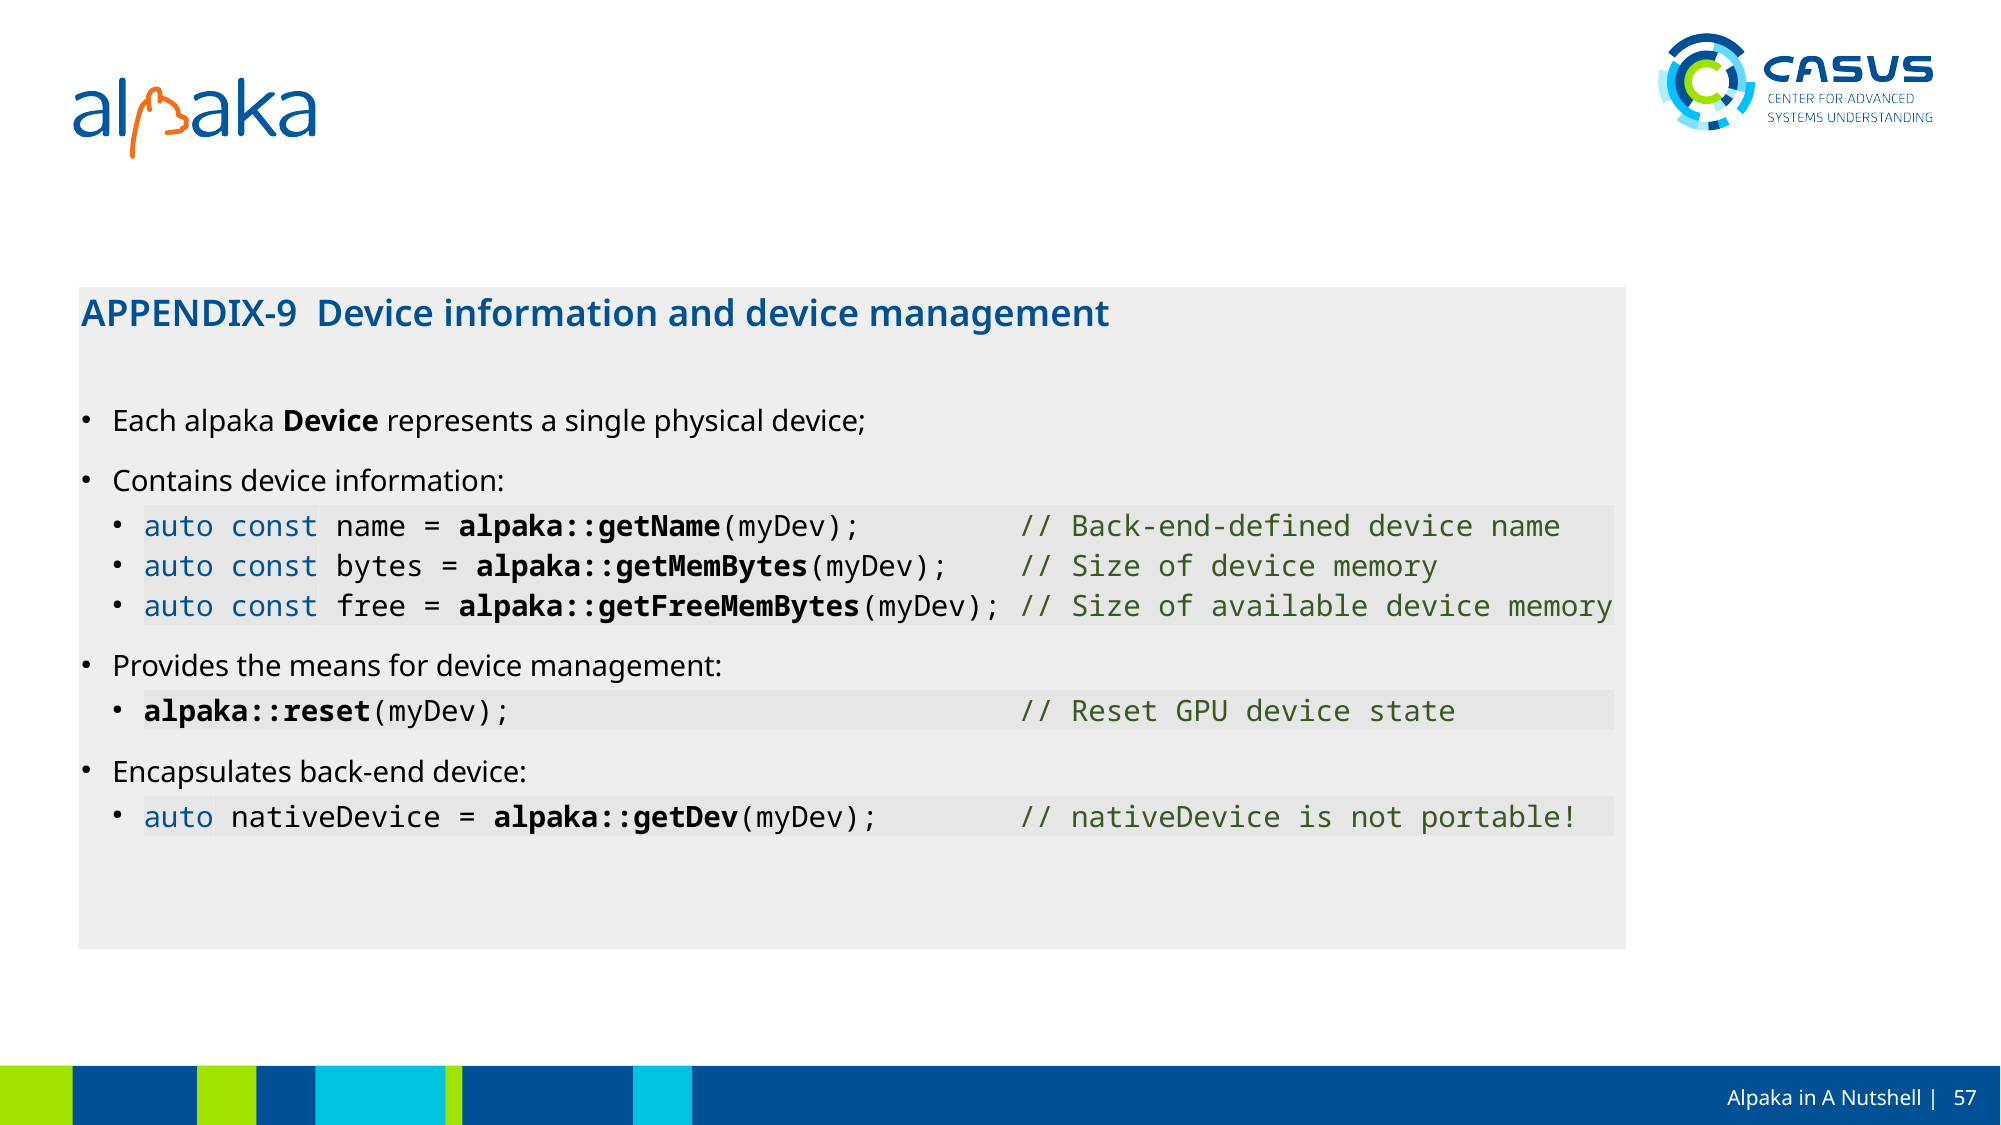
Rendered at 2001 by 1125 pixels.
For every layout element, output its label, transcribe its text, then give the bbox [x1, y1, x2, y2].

list APPENDIX-9 Device information and device management Each alpaka Device represents a single physical device; Contains device information: auto const name = alpaka::getName(myDev); // Back-end-defined device name auto const bytes = alpaka::getMemBytes(myDev); // Size of device memory auto const free = alpaka::getFreeMemBytes(myDev); // Size of available device memory Provides the means for device management: alpaka::reset(myDev); // Reset GPU device state Encapsulates back-end device: auto nativeDevice = alpaka::getDev(myDev); // nativeDevice is not portable! [78, 287, 1626, 950]
title [72, 54, 1620, 154]
picture [72, 76, 317, 160]
picture [1658, 33, 1933, 131]
